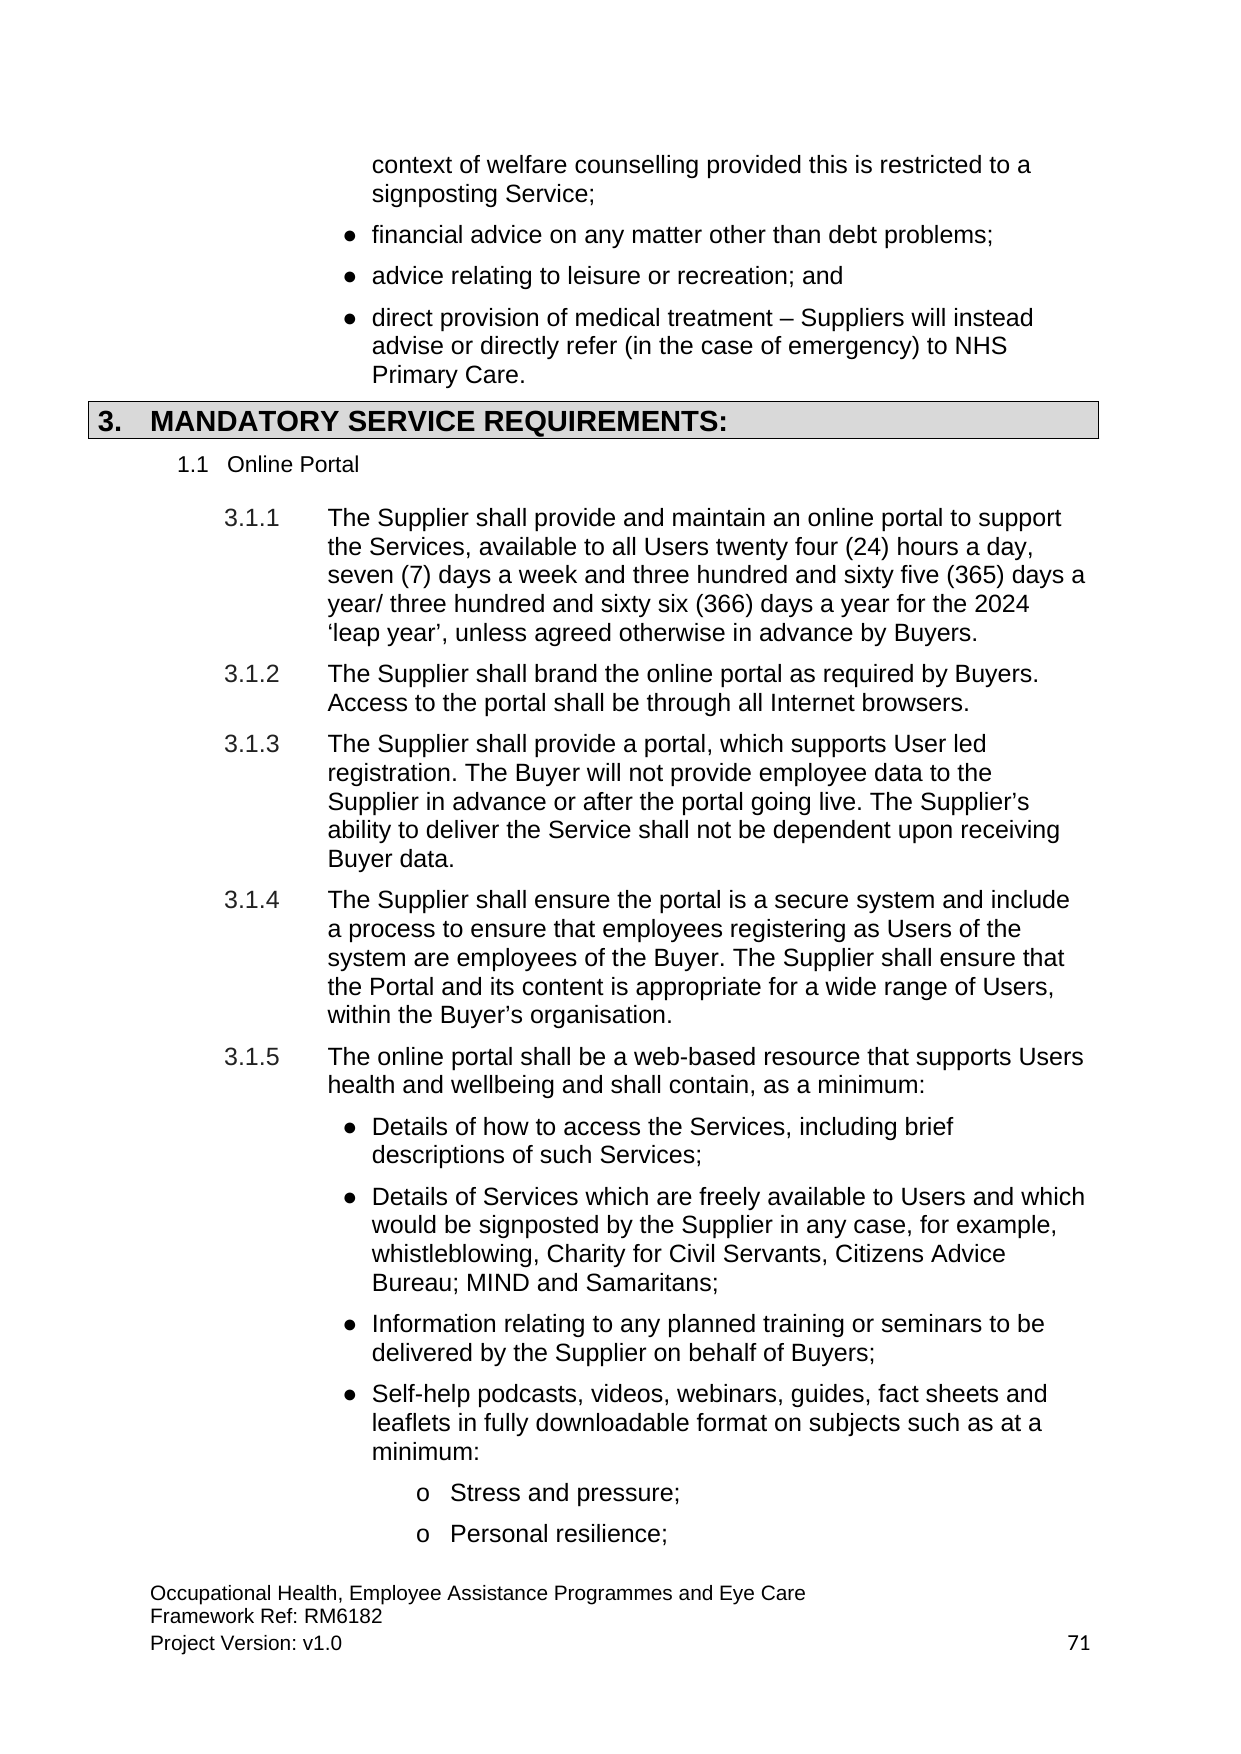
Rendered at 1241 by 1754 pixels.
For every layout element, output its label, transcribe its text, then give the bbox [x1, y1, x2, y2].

list Details of how to access the Services, including brief descriptions of such Services; [342, 1112, 1090, 1169]
list Stress and pressure; [225, 1478, 1090, 1507]
list Self-help podcasts, videos, webinars, guides, fact sheets and leaflets in fully downloadable format on subjects such as at a minimum: [342, 1379, 1090, 1465]
list Information relating to any planned training or seminars to be delivered by the Supplier on behalf of Buyers; [342, 1309, 1090, 1367]
list direct provision of medical treatment – Suppliers will instead advise or directly refer (in the case of emergency) to NHS Primary Care. [342, 302, 1090, 389]
list MANDATORY SERVICE REQUIREMENTS: [89, 402, 1098, 438]
list Personal resilience; [225, 1519, 1090, 1548]
list context of welfare counselling provided this is restricted to a signposting Service; [342, 150, 1090, 207]
list The Supplier shall brand the online portal as required by Buyers. Access to the portal shall be through all Internet browsers. [224, 659, 1090, 717]
list The Supplier shall provide and maintain an online portal to support the Services, available to all Users twenty four (24) hours a day, seven (7) days a week and three hundred and sixty five (365) days a year/ three hundred and sixty six (366) days a year for the 2024 ‘leap year’, unless agreed otherwise in advance by Buyers. [224, 503, 1090, 647]
list financial advice on any matter other than debt problems; [342, 220, 1090, 249]
list The Supplier shall provide a portal, which supports User led registration. The Buyer will not provide employee data to the Supplier in advance or after the portal going live. The Supplier’s ability to deliver the Service shall not be dependent upon receiving Buyer data. [224, 729, 1090, 873]
list Details of Services which are freely available to Users and which would be signposted by the Supplier in any case, for example, whistleblowing, Charity for Civil Servants, Citizens Advice Bureau; MIND and Samaritans; [342, 1182, 1090, 1297]
list advice relating to leisure or recreation; and [342, 261, 1090, 290]
list The Supplier shall ensure the portal is a secure system and include a process to ensure that employees registering as Users of the system are employees of the Buyer. The Supplier shall ensure that the Portal and its content is appropriate for a wide range of Users, within the Buyer’s organisation. [224, 885, 1090, 1029]
subtitle Online Portal [177, 451, 1090, 478]
list The online portal shall be a web-based resource that supports Users health and wellbeing and shall contain, as a minimum: [224, 1042, 1090, 1099]
